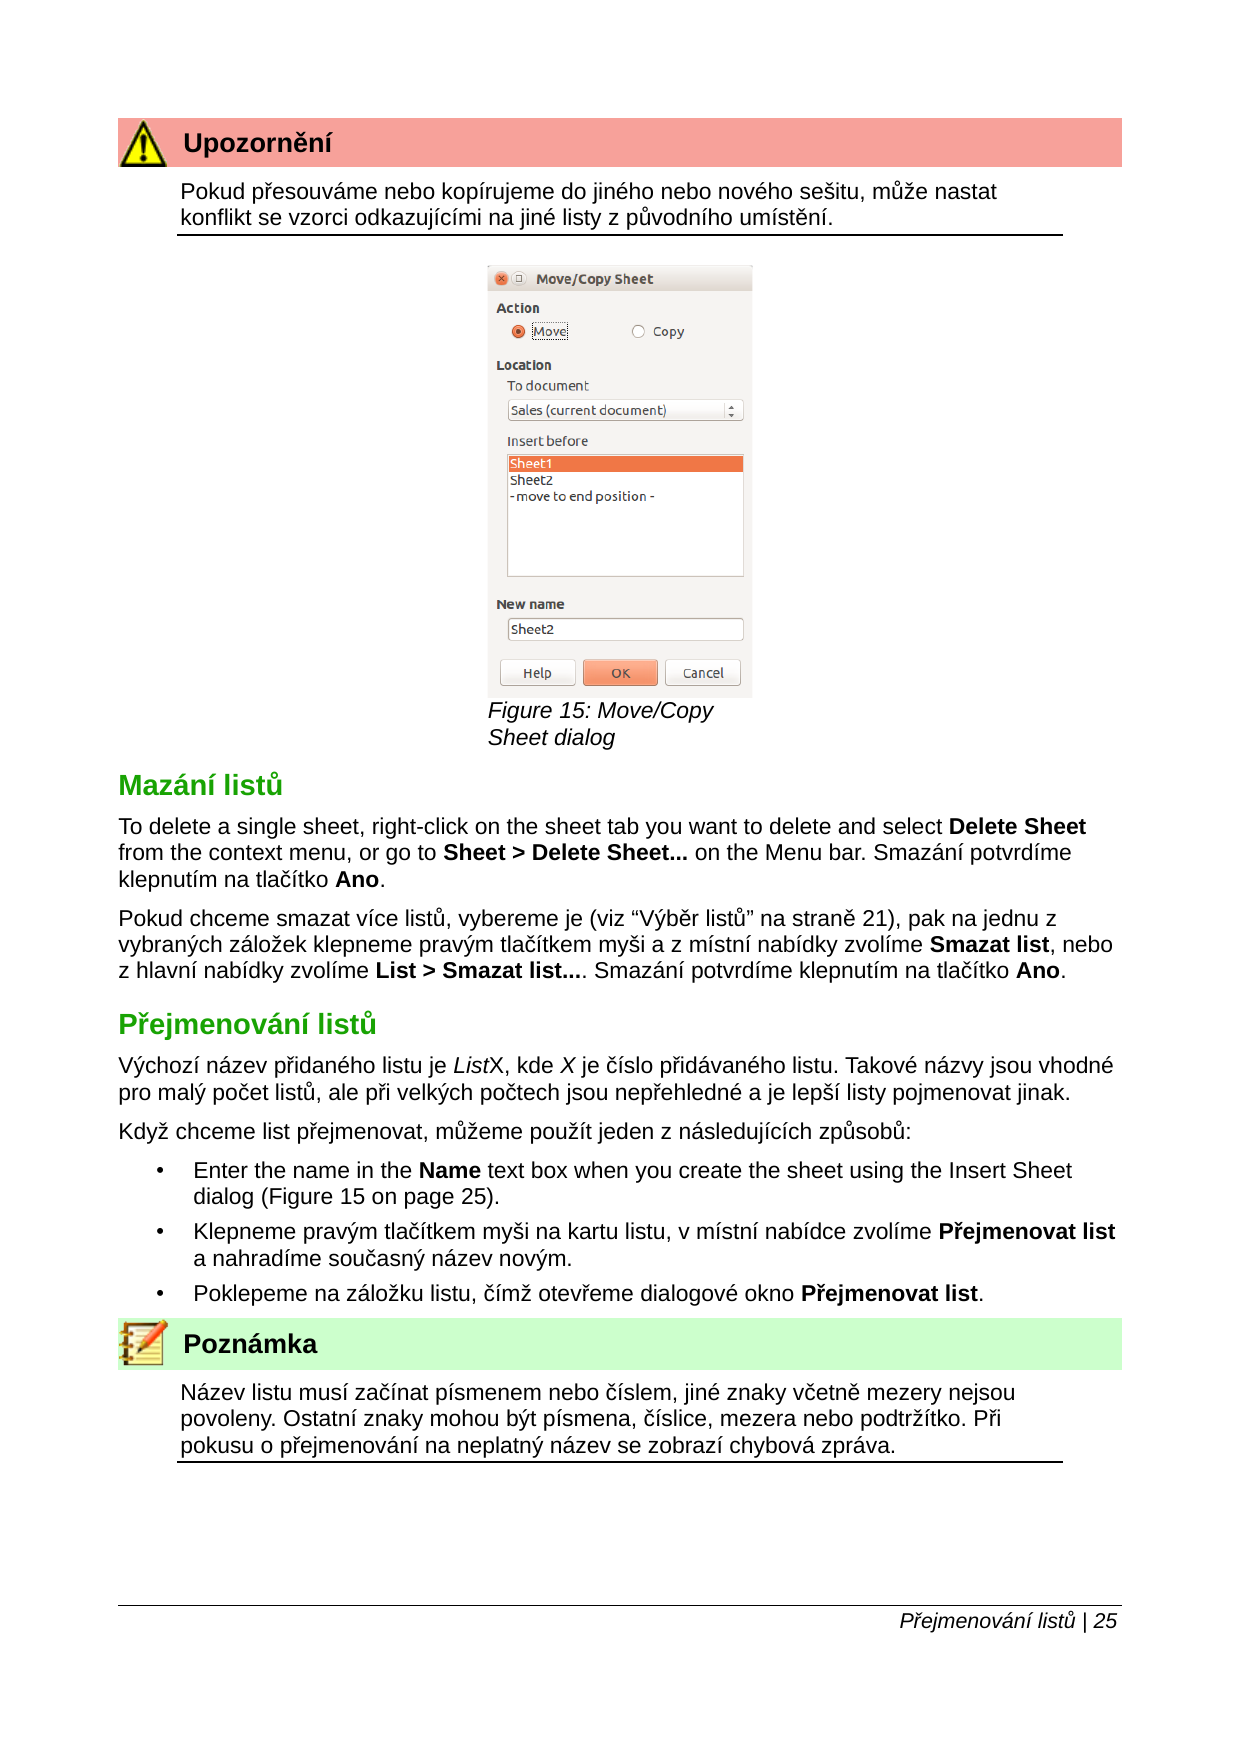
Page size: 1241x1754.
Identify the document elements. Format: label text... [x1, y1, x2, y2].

list Poklepeme na záložku listu, čímž otevřeme dialogové okno Přejmenovat list. [156, 1280, 1122, 1306]
subtitle Mazání listů [118, 768, 1122, 801]
picture [119, 119, 167, 167]
text Výchozí název přidaného listu je ListX, kde X je číslo přidávaného listu. Takové názvy jsou vhodné pro malý počet listů, ale při velkých počtech jsou nepřehledné a je lepší listy pojmenovat jinak. [118, 1052, 1122, 1105]
subtitle Upozornění [118, 118, 1122, 167]
list Když chceme list přejmenovat, můžeme použít jeden z následujících způsobů: [118, 1118, 1122, 1144]
text Figure 15: Move/Copy Sheet dialog [488, 698, 752, 750]
picture [119, 1318, 170, 1369]
text Název listu musí začínat písmenem nebo číslem, jiné znaky včetně mezery nejsou povoleny. Ostatní znaky mohou být písmena, číslice, mezera nebo podtržítko. Při pokusu o přejmenování na neplatný název se zobrazí chybová zpráva. [177, 1376, 1063, 1461]
picture [487, 265, 753, 698]
text Pokud chceme smazat více listů, vybereme je (viz “Výběr listů” na straně 20), pak na jednu z vybraných záložek klepneme pravým tlačítkem myši a z místní nabídky zvolíme Smazat list, nebo z hlavní nabídky zvolíme List > Smazat list.... Smazání potvrdíme klepnutím na tlačítko Ano. [118, 904, 1122, 983]
list Enter the name in the Name text box when you create the sheet using the Insert Sheet dialog (Figure 15 on page 24). [156, 1157, 1122, 1209]
text Pokud přesouváme nebo kopírujeme do jiného nebo nového sešitu, může nastat konflikt se vzorci odkazujícími na jiné listy z původního umístění. [177, 175, 1063, 234]
subtitle Poznámka [118, 1326, 1122, 1366]
text To delete a single sheet, right-click on the sheet tab you want to delete and select Delete Sheet from the context menu, or go to Sheet > Delete Sheet... on the Menu bar. Smazání potvrdíme klepnutím na tlačítko Ano. [118, 813, 1122, 892]
subtitle Přejmenování listů [118, 1007, 1122, 1041]
list Klepneme pravým tlačítkem myši na kartu listu, v místní nabídce zvolíme Přejmenovat list a nahradíme současný název novým. [156, 1218, 1122, 1271]
